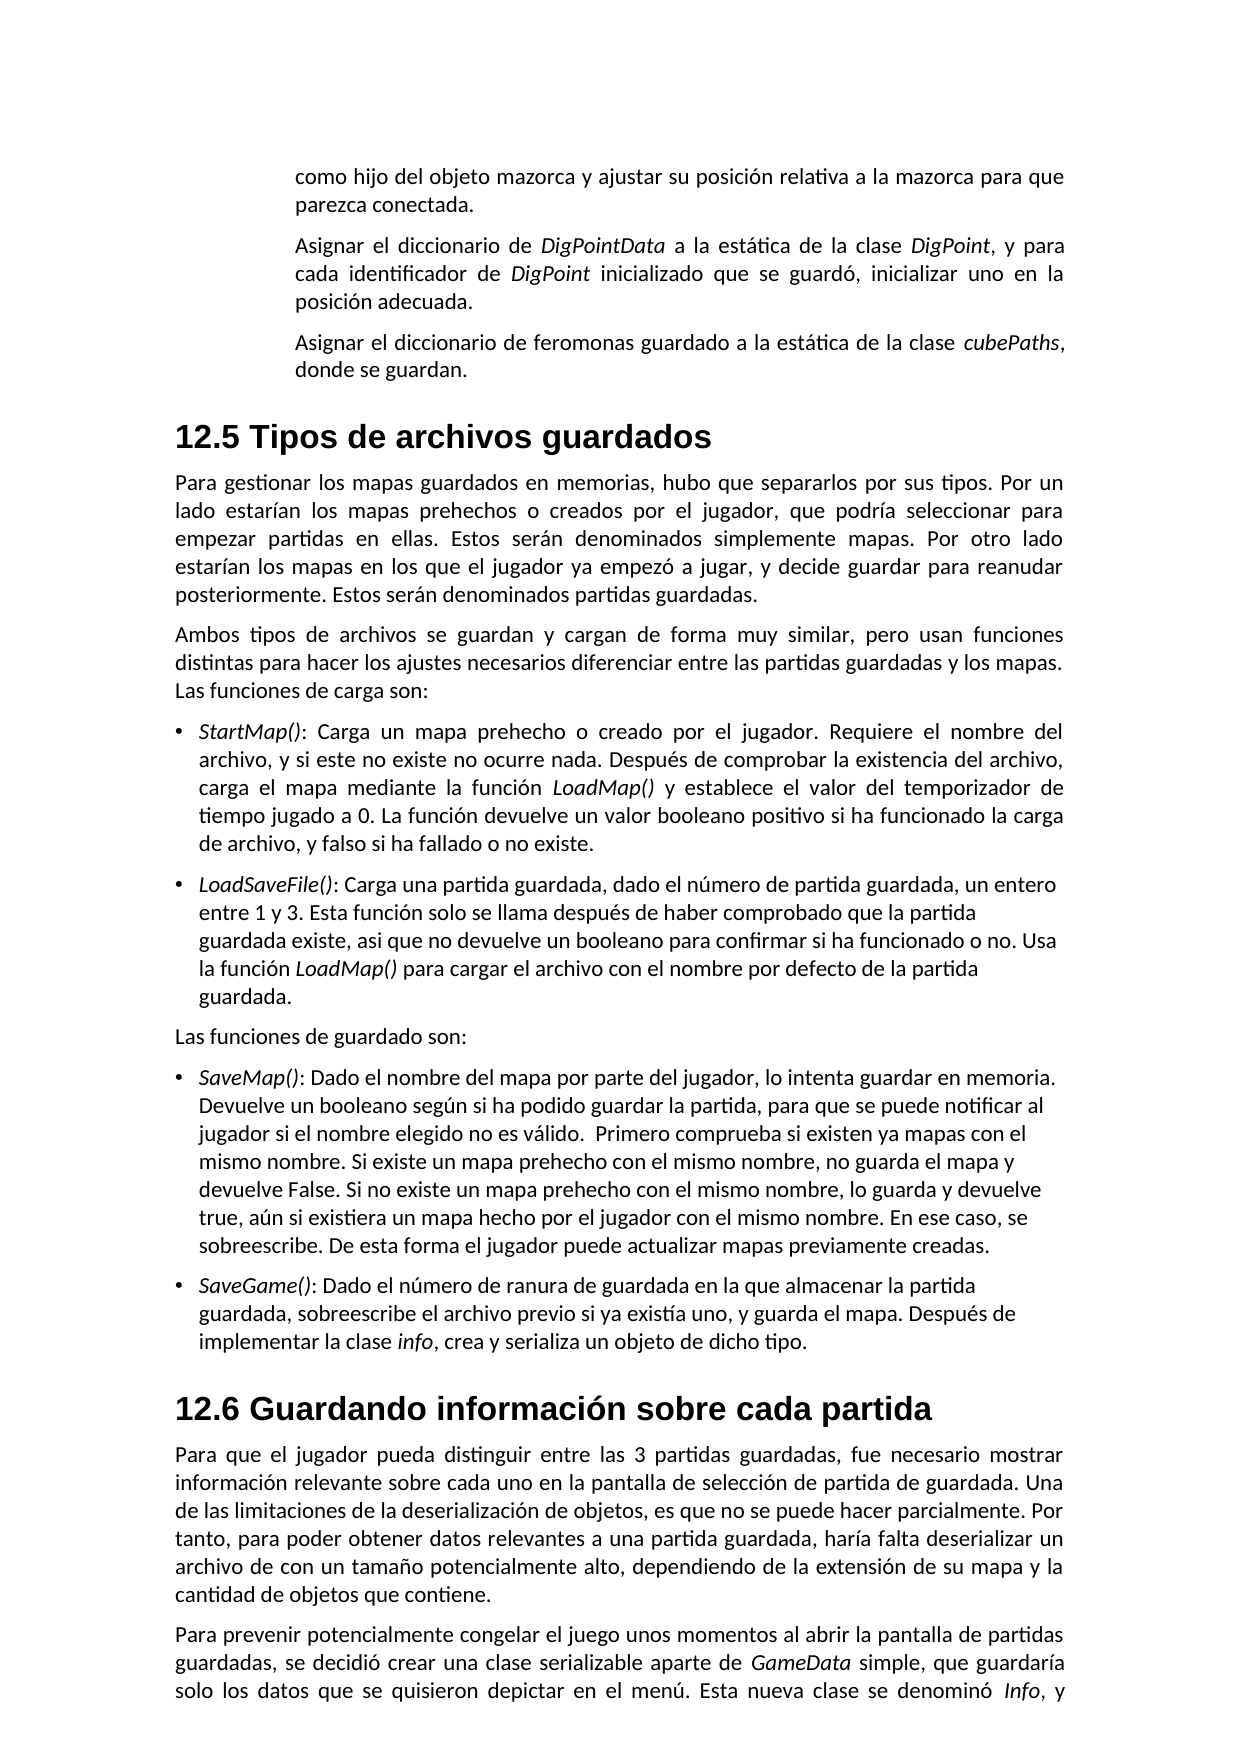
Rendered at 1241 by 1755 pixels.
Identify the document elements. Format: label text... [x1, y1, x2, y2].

list LoadSaveFile(): Carga una partida guardada, dado el número de partida guardada, un entero entre 1 y 3. Esta función solo se llama después de haber comprobado que la partida guardada existe, asi que no devuelve un booleano para confirmar si ha funcionado o no. Usa la función LoadMap() para cargar el archivo con el nombre por defecto de la partida guardada. [175, 870, 1065, 1010]
list SaveGame(): Dado el número de ranura de guardada en la que almacenar la partida guardada, sobreescribe el archivo previo si ya existía uno, y guarda el mapa. Después de implementar la clase info, crea y serializa un objeto de dicho tipo. [175, 1271, 1065, 1356]
text Para que el jugador pueda distinguir entre las 3 partidas guardadas, fue necesario mostrar información relevante sobre cada uno en la pantalla de selección de partida de guardada. Una de las limitaciones de la deserialización de objetos, es que no se puede hacer parcialmente. Por tanto, para poder obtener datos relevantes a una partida guardada, haría falta deserializar un archivo de con un tamaño potencialmente alto, dependiendo de la extensión de su mapa y la cantidad de objetos que contiene. [175, 1440, 1065, 1608]
text Ambos tipos de archivos se guardan y cargan de forma muy similar, pero usan funciones distintas para hacer los ajustes necesarios diferenciar entre las partidas guardadas y los mapas. Las funciones de carga son: [175, 621, 1065, 704]
text Para prevenir potencialmente congelar el juego unos momentos al abrir la pantalla de partidas guardadas, se decidió crear una clase serializable aparte de GameData simple, que guardaría solo los datos que se quisieron depictar en el menú. Esta nueva clase se denominó Info, y [175, 1620, 1065, 1704]
subtitle Tipos de archivos guardados [175, 417, 1065, 455]
text Para gestionar los mapas guardados en memorias, hubo que separarlos por sus tipos. Por un lado estarían los mapas prehechos o creados por el jugador, que podría seleccionar para empezar partidas en ellas. Estos serán denominados simplemente mapas. Por otro lado estarían los mapas en los que el jugador ya empezó a jugar, y decide guardar para reanudar posteriormente. Estos serán denominados partidas guardadas. [175, 468, 1065, 608]
list Asignar el diccionario de DigPointData a la estática de la clase DigPoint, y para cada identificador de DigPoint inicializado que se guardó, inicializar uno en la posición adecuada. [253, 231, 1065, 315]
list Asignar el diccionario de feromonas guardado a la estática de la clase cubePaths, donde se guardan. [253, 328, 1065, 384]
list StartMap(): Carga un mapa prehecho o creado por el jugador. Requiere el nombre del archivo, y si este no existe no ocurre nada. Después de comprobar la existencia del archivo, carga el mapa mediante la función LoadMap() y establece el valor del temporizador de tiempo jugado a 0. La función devuelve un valor booleano positivo si ha funcionado la carga de archivo, y falso si ha fallado o no existe. [175, 717, 1065, 857]
list SaveMap(): Dado el nombre del mapa por parte del jugador, lo intenta guardar en memoria. Devuelve un booleano según si ha podido guardar la partida, para que se puede notificar al jugador si el nombre elegido no es válido. Primero comprueba si existen ya mapas con el mismo nombre. Si existe un mapa prehecho con el mismo nombre, no guarda el mapa y devuelve False. Si no existe un mapa prehecho con el mismo nombre, lo guarda y devuelve true, aún si existiera un mapa hecho por el jugador con el mismo nombre. En ese caso, se sobreescribe. De esta forma el jugador puede actualizar mapas previamente creadas. [175, 1063, 1065, 1259]
subtitle Guardando información sobre cada partida [175, 1389, 1065, 1427]
list como hijo del objeto mazorca y ajustar su posición relativa a la mazorca para que parezca conectada. [253, 162, 1065, 218]
text Las funciones de guardado son: [175, 1022, 1065, 1050]
